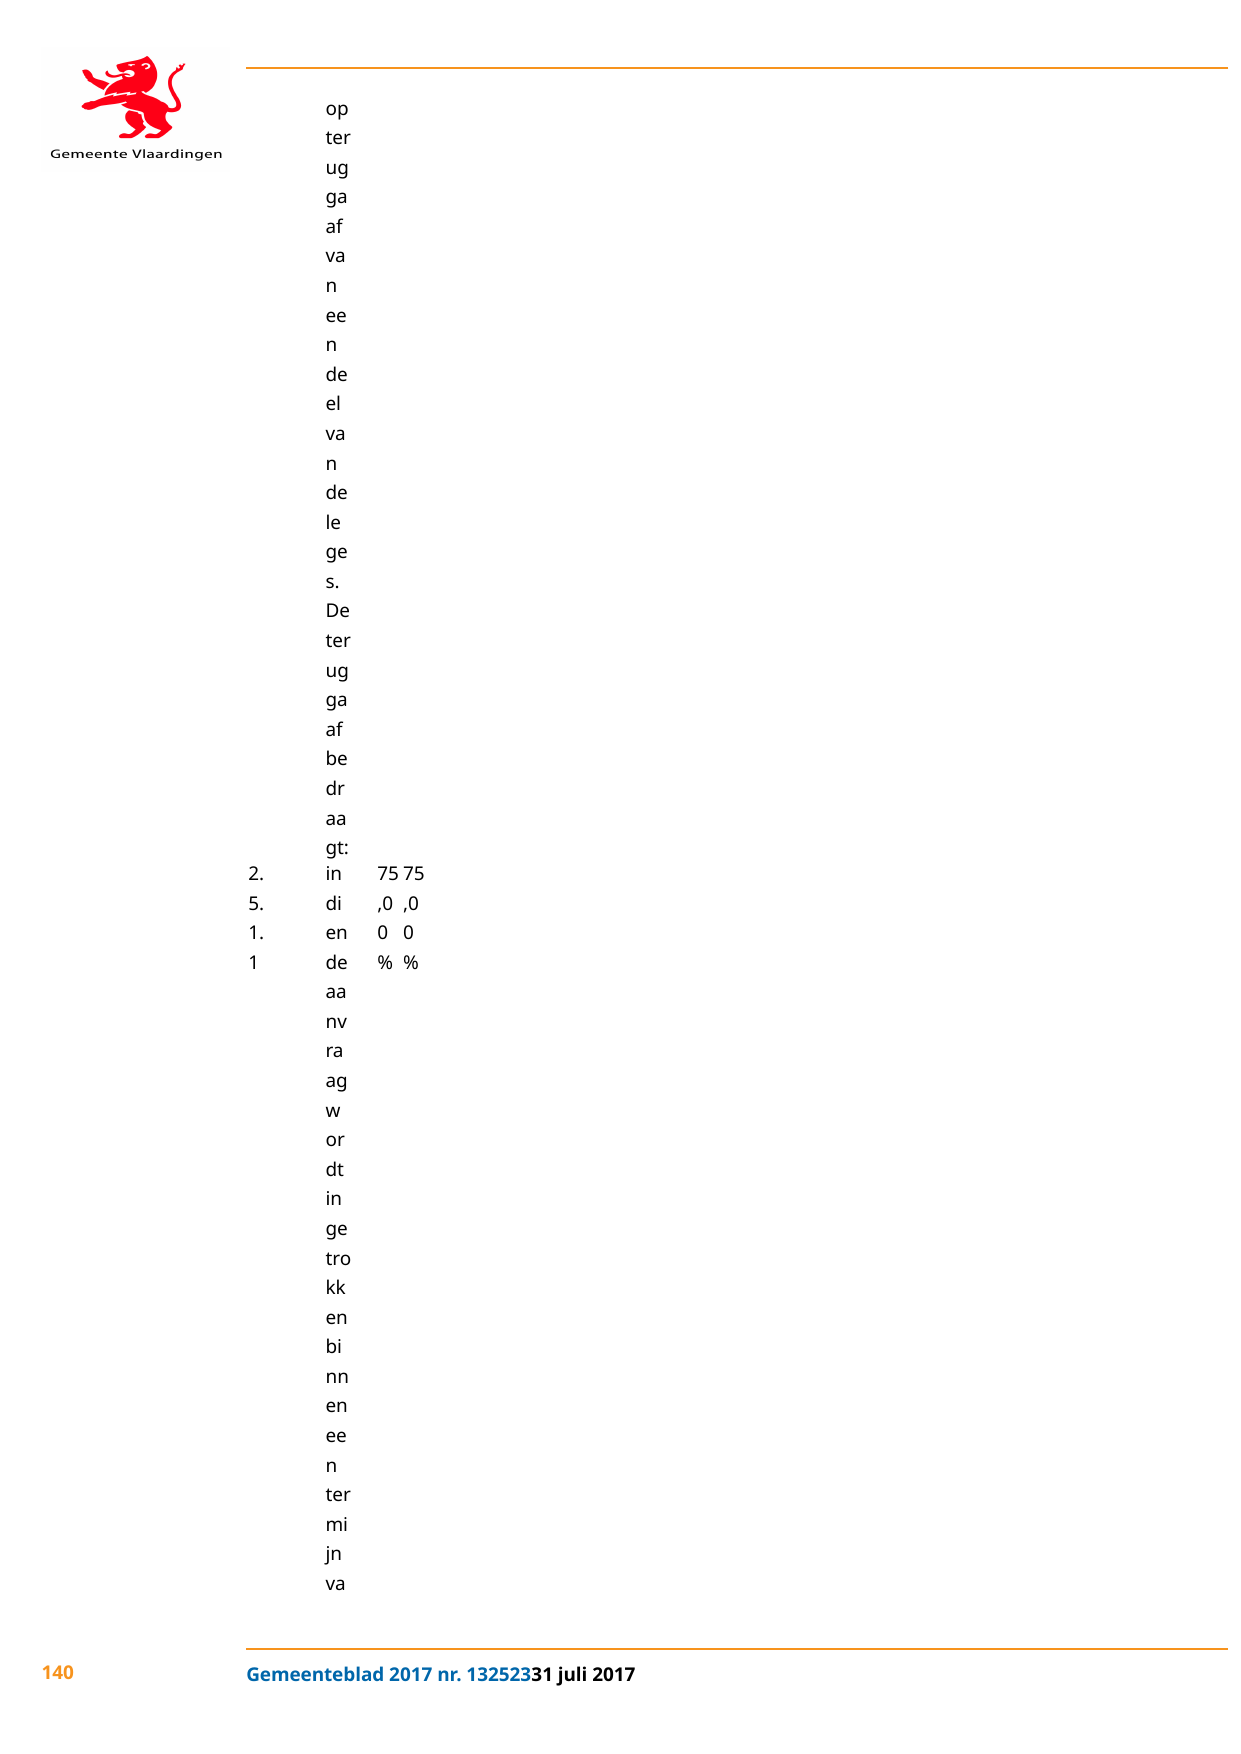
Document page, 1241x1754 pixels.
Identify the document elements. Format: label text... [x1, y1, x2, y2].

table_cell [300, 860, 325, 1596]
table_cell op teruggaaf van een deel van de leges. De teruggaaf bedraagt: [325, 95, 351, 860]
table_cell [377, 95, 403, 860]
table_cell [351, 860, 377, 1596]
table_cell [403, 95, 429, 860]
table_cell [274, 860, 299, 1596]
table_cell 2.5.1.1 [248, 860, 274, 1596]
table_cell indien de aanvraag wordt ingetrokken binnen een termijn va [325, 860, 351, 1596]
picture [41, 47, 231, 172]
table_cell [274, 95, 299, 860]
table_cell [300, 95, 325, 860]
table_cell [351, 95, 377, 860]
table_cell 75,00% [403, 860, 429, 1596]
table_cell [248, 95, 274, 860]
table_cell 75,00% [377, 860, 403, 1596]
